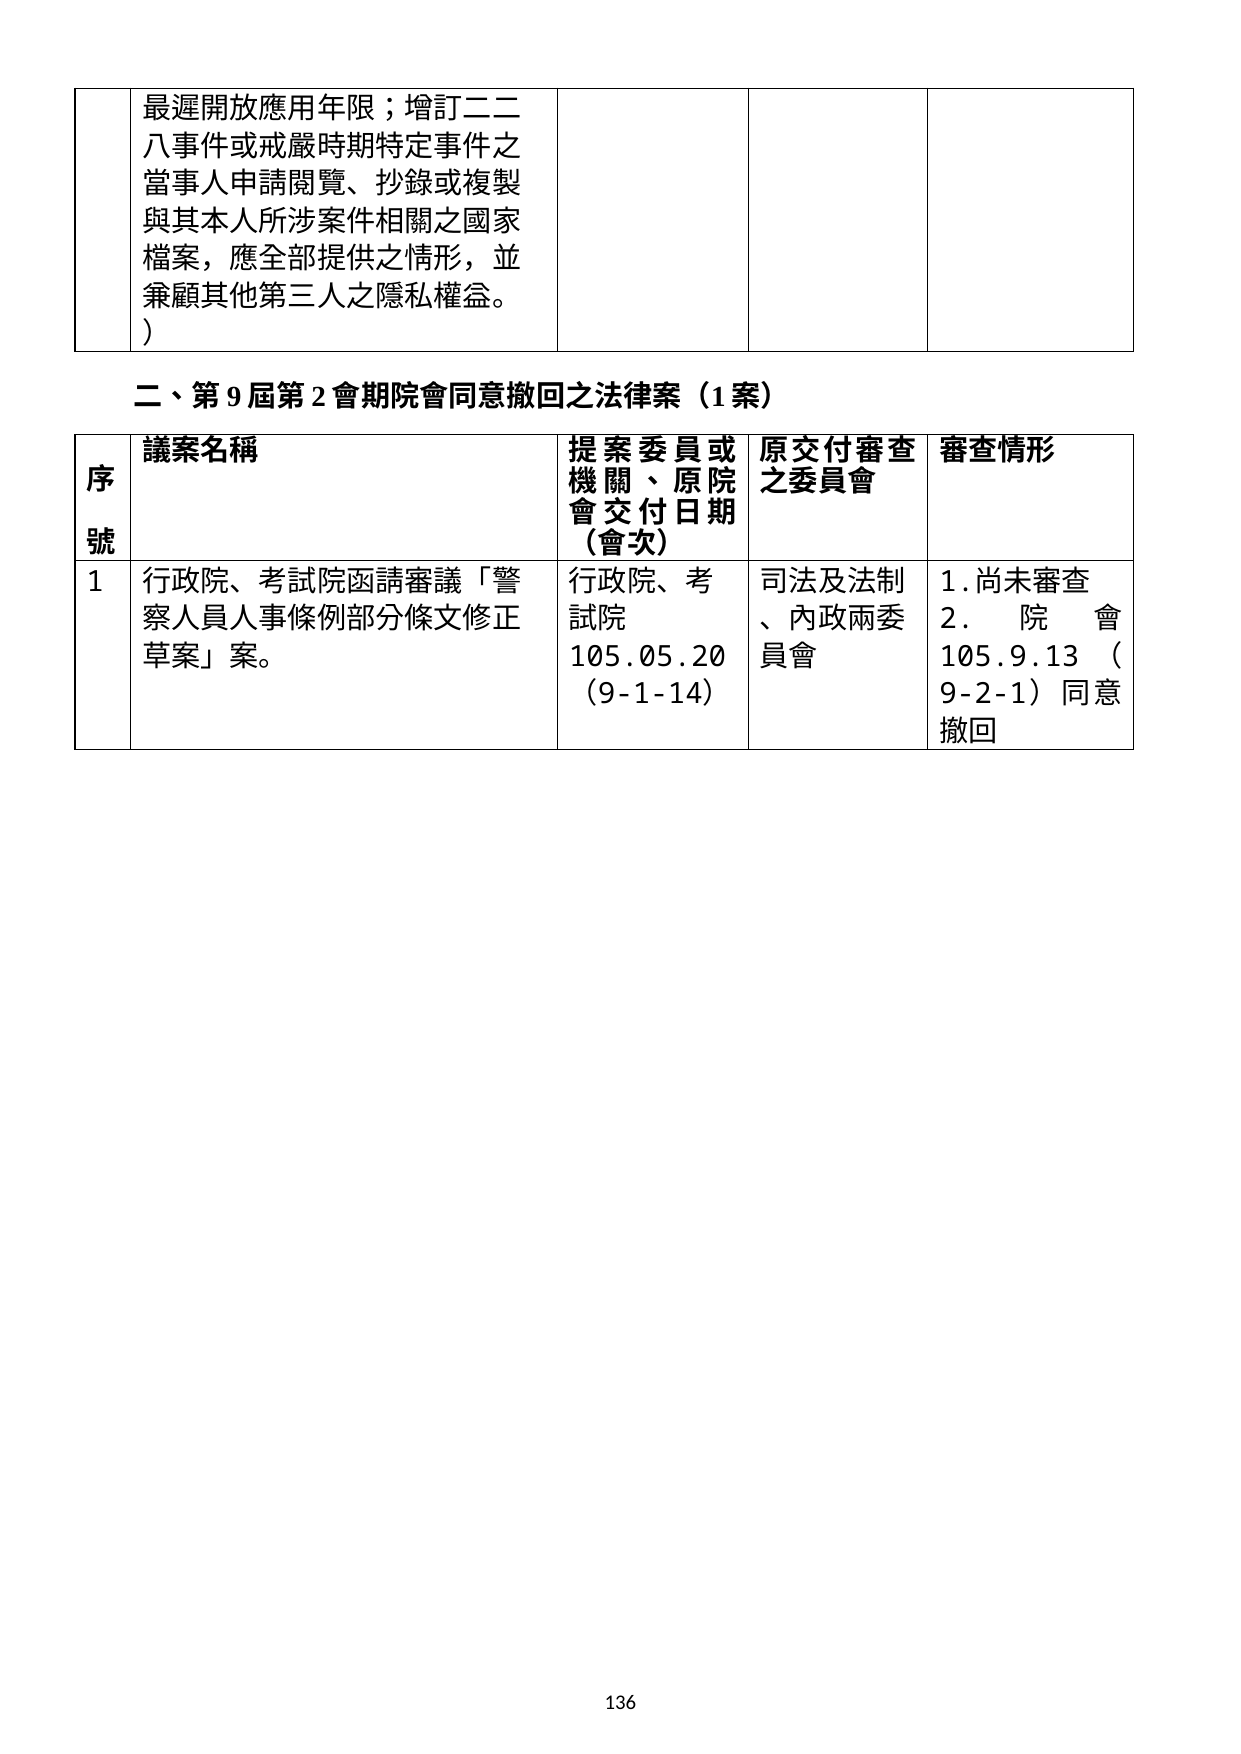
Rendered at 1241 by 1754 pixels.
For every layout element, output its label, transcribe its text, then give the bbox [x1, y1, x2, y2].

table_header 議案名稱 [131, 435, 557, 560]
table_cell 最遲開放應用年限；增訂二二八事件或戒嚴時期特定事件之當事人申請閱覽、抄錄或複製與其本人所涉案件相關之國家檔案，應全部提供之情形，並兼顧其他第三人之隱私權益。） [131, 89, 557, 351]
table_header 原交付審查之委員會 [749, 435, 927, 560]
table_cell 司法及法制、內政兩委員會 [749, 561, 927, 749]
table_cell [76, 89, 130, 351]
text 二、第9屆第2會期院會同意撤回之法律案（1案） [133, 372, 1165, 414]
table_cell 1 [76, 561, 130, 749]
table_header 序號 [76, 435, 130, 560]
table_cell 行政院、考試院 105.05.20 （9-1-14） [558, 561, 748, 749]
table_header 提案委員或機關、原院會交付日期（會次） [558, 435, 748, 560]
table_cell 1.尚未審查 2.院會105.9.13（9-2-1）同意撤回 [928, 561, 1133, 749]
table_cell [928, 89, 1133, 351]
table_cell [558, 89, 748, 351]
table_cell 行政院、考試院函請審議「警察人員人事條例部分條文修正草案」案。 [131, 561, 557, 749]
table_header 審查情形 [928, 435, 1133, 560]
table_cell [749, 89, 927, 351]
